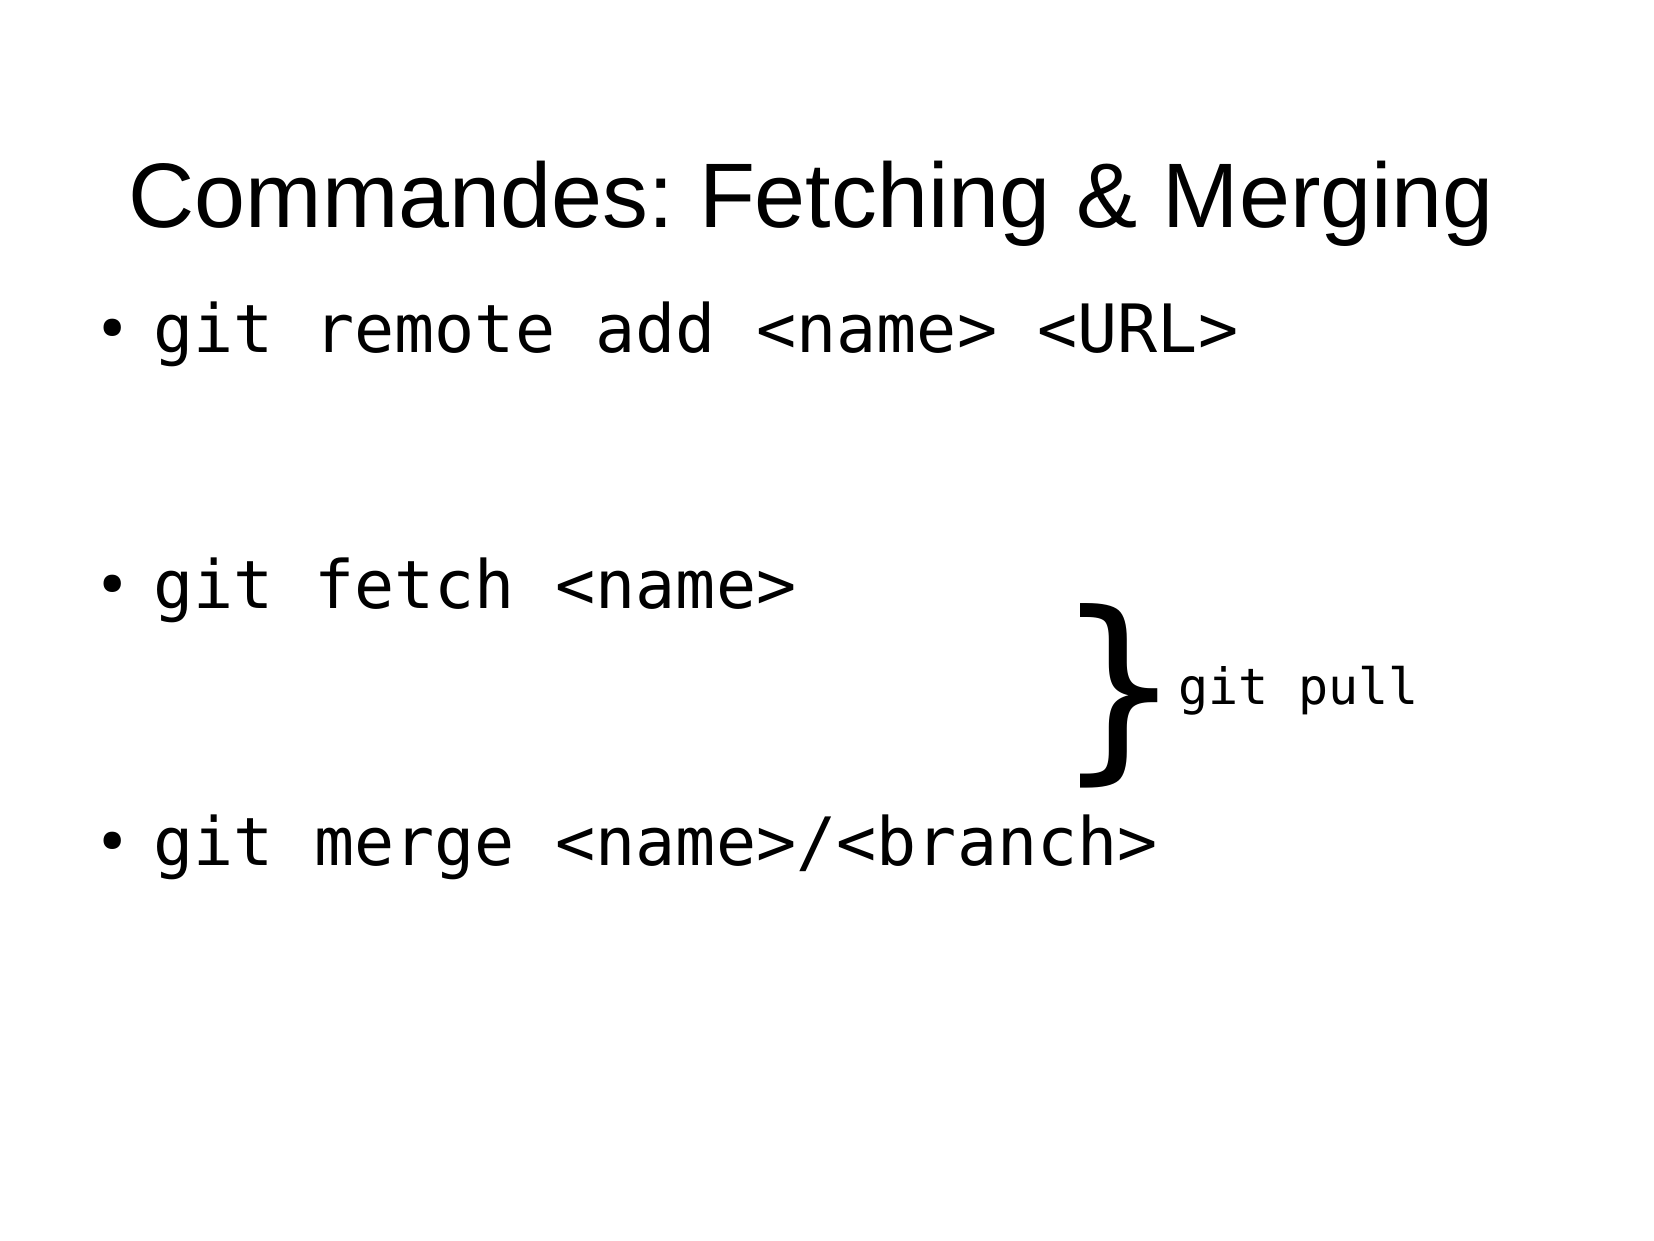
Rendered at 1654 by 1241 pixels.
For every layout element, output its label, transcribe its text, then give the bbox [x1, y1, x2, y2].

text_box git pull [1199, 651, 1649, 725]
title Commandes: Fetching & Merging [118, 112, 1506, 281]
list git remote add <name> <URL> git fetch <name> git merge <name>/<branch> [82, 290, 1571, 1010]
text_box } [1041, 561, 1199, 810]
